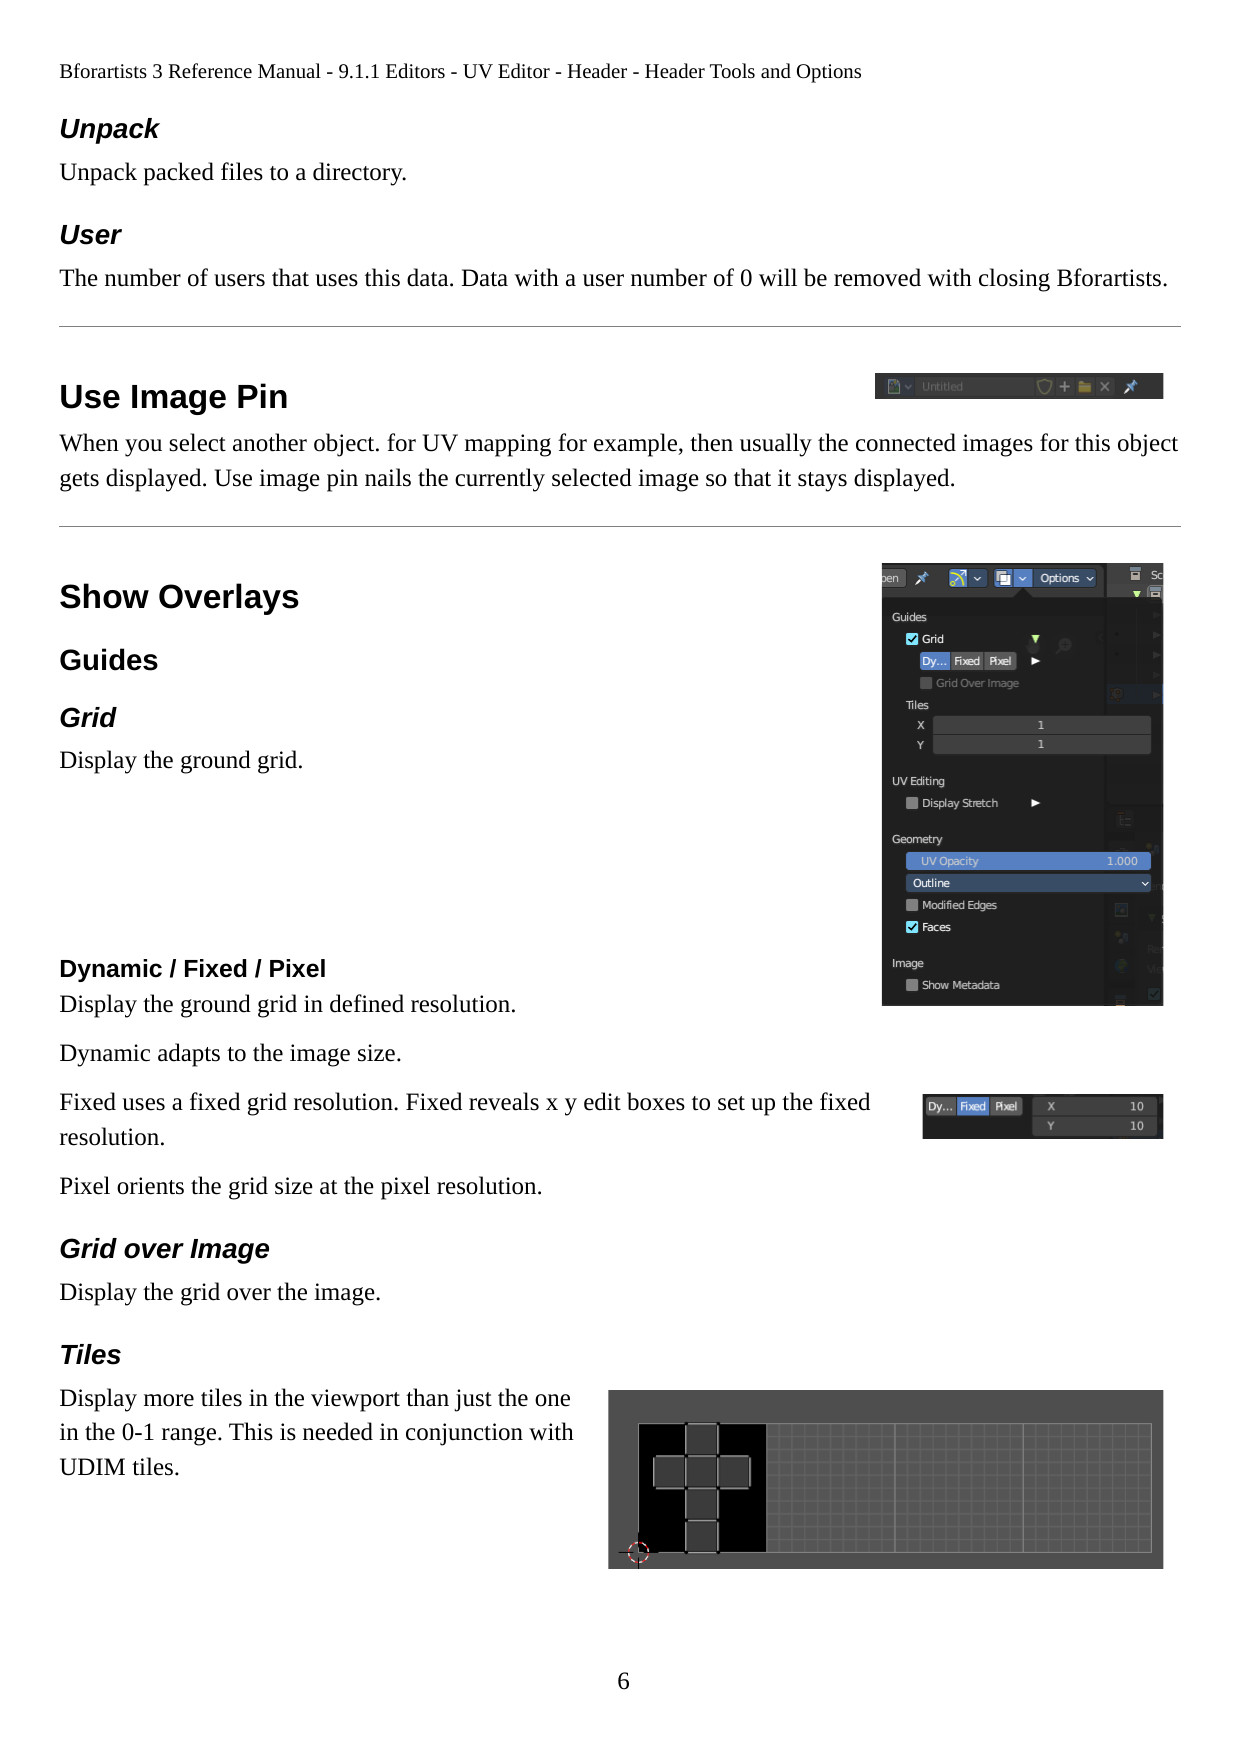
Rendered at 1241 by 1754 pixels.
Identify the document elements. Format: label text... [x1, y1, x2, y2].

subtitle Unpack [59, 113, 1181, 144]
subtitle Dynamic / Fixed / Pixel [59, 954, 881, 983]
subtitle [1164, 954, 1181, 983]
subtitle [1164, 577, 1181, 615]
subtitle Guides [59, 642, 881, 676]
subtitle Tiles [59, 1338, 1181, 1370]
subtitle User [59, 218, 1181, 250]
subtitle Use Image Pin [59, 377, 1181, 416]
text Display the grid over the image. [59, 1277, 1181, 1305]
text Fixed uses a fixed grid resolution. Fixed reveals x y edit boxes to set up the fixed resolution. [59, 1087, 1181, 1150]
picture [881, 563, 1164, 1006]
text Display the ground grid. [59, 746, 881, 774]
picture [875, 373, 1164, 399]
picture [922, 1094, 1164, 1139]
picture [608, 1390, 1164, 1569]
subtitle Show Overlays [59, 577, 881, 615]
subtitle [1164, 701, 1181, 733]
text Unpack packed files to a directory. [59, 157, 1181, 186]
text Display more tiles in the viewport than just the one in the 0-1 range. This is needed in conjunction with UDIM tiles. [59, 1383, 1181, 1480]
text Dynamic adapts to the image size. [59, 1038, 1181, 1067]
text The number of users that uses this data. Data with a user number of 0 will be removed with closing Bforartists. [59, 263, 1181, 292]
subtitle [1164, 642, 1181, 676]
text When you select another object. for UV mapping for example, then usually the connected images for this object gets displayed. Use image pin nails the currently selected image so that it stays displayed. [59, 428, 1181, 491]
text Pixel orients the grid size at the pixel resolution. [59, 1171, 1181, 1199]
subtitle Grid [59, 701, 881, 733]
text Display the ground grid in defined resolution. [59, 989, 1181, 1018]
subtitle Grid over Image [59, 1232, 1181, 1264]
